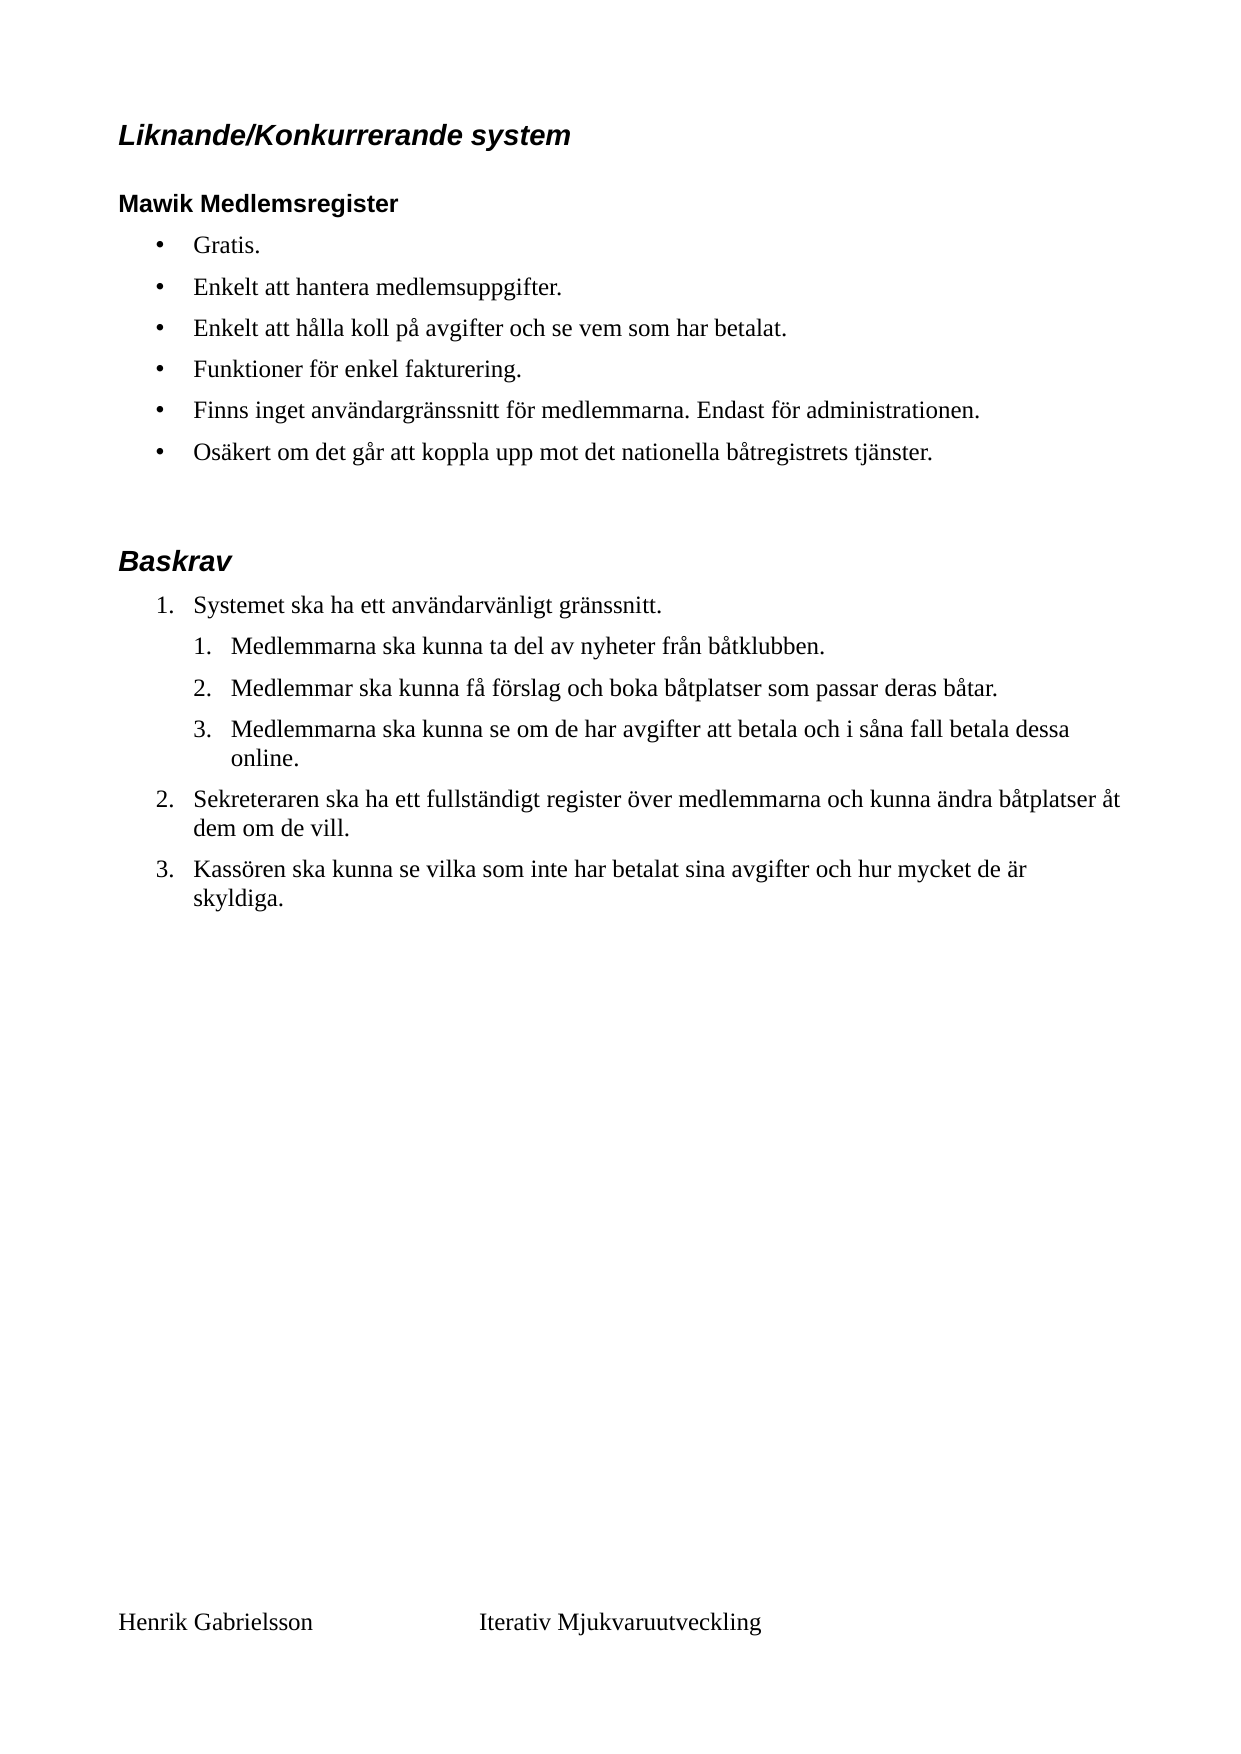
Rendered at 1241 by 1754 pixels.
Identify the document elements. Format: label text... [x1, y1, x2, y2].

list Enkelt att hålla koll på avgifter och se vem som har betalat. [156, 313, 1122, 342]
list Finns inget användargränssnitt för medlemmarna. Endast för administrationen. [156, 395, 1122, 424]
list Medlemmar ska kunna få förslag och boka båtplatser som passar deras båtar. [193, 673, 1122, 701]
list Enkelt att hantera medlemsuppgifter. [156, 272, 1122, 300]
subtitle Mawik Medlemsregister [118, 189, 1122, 218]
list Medlemmarna ska kunna se om de har avgifter att betala och i såna fall betala dessa online. [193, 714, 1122, 771]
list Medlemmarna ska kunna ta del av nyheter från båtklubben. [193, 631, 1122, 660]
list Kassören ska kunna se vilka som inte har betalat sina avgifter och hur mycket de är skyldiga. [156, 854, 1122, 911]
list Systemet ska ha ett användarvänligt gränssnitt. [156, 590, 1122, 619]
list Sekreteraren ska ha ett fullständigt register över medlemmarna och kunna ändra båtplatser åt dem om de vill. [156, 784, 1122, 841]
list Gratis. [156, 230, 1122, 259]
subtitle Liknande/Konkurrerande system [118, 118, 1122, 152]
list Osäkert om det går att koppla upp mot det nationella båtregistrets tjänster. [156, 437, 1122, 465]
subtitle Baskrav [118, 544, 1122, 578]
list Funktioner för enkel fakturering. [156, 354, 1122, 383]
